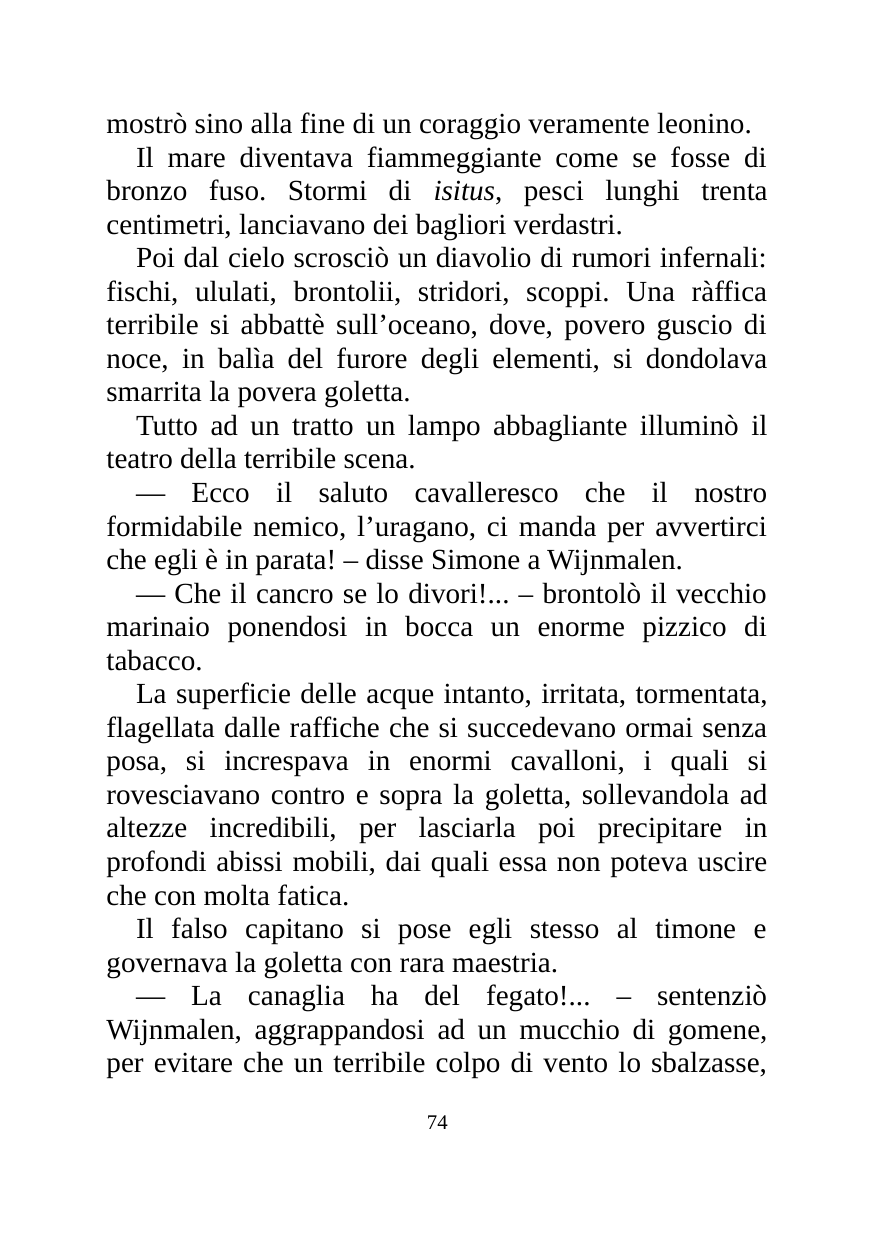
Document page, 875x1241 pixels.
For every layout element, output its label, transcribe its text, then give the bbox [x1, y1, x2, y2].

text — Ecco il saluto cavalleresco che il nostro formidabile nemico, l’uragano, ci manda per avvertirci che egli è in parata! – disse Simone a Wijnmalen. [106, 475, 768, 576]
text Il mare diventava fiammeggiante come se fosse di bronzo fuso. Stormi di isitus, pesci lunghi trenta centimetri, lanciavano dei bagliori verdastri. [106, 140, 768, 240]
text — La canaglia ha del fegato!... – sentenziò Wijnmalen, aggrappandosi ad un mucchio di gomene, per evitare che un terribile colpo di vento lo sbalzasse, [106, 978, 768, 1079]
text — Che il cancro se lo divori!... – brontolò il vecchio marinaio ponendosi in bocca un enorme pizzico di tabacco. [106, 576, 768, 676]
text mostrò sino alla fine di un coraggio veramente leonino. [106, 106, 768, 140]
text Tutto ad un tratto un lampo abbagliante illuminò il teatro della terribile scena. [106, 408, 768, 475]
text Il falso capitano si pose egli stesso al timone e governava la goletta con rara maestria. [106, 911, 768, 978]
text Poi dal cielo scrosciò un diavolio di rumori infernali: fischi, ululati, brontolii, stridori, scoppi. Una ràffica terribile si abbattè sull’oceano, dove, povero guscio di noce, in balìa del furore degli elementi, si dondolava smarrita la povera goletta. [106, 240, 768, 408]
text La superficie delle acque intanto, irritata, tormentata, flagellata dalle raffiche che si succedevano ormai senza posa, si increspava in enormi cavalloni, i quali si rovesciavano contro e sopra la goletta, sollevandola ad altezze incredibili, per lasciarla poi precipitare in profondi abissi mobili, dai quali essa non poteva uscire che con molta fatica. [106, 676, 768, 911]
